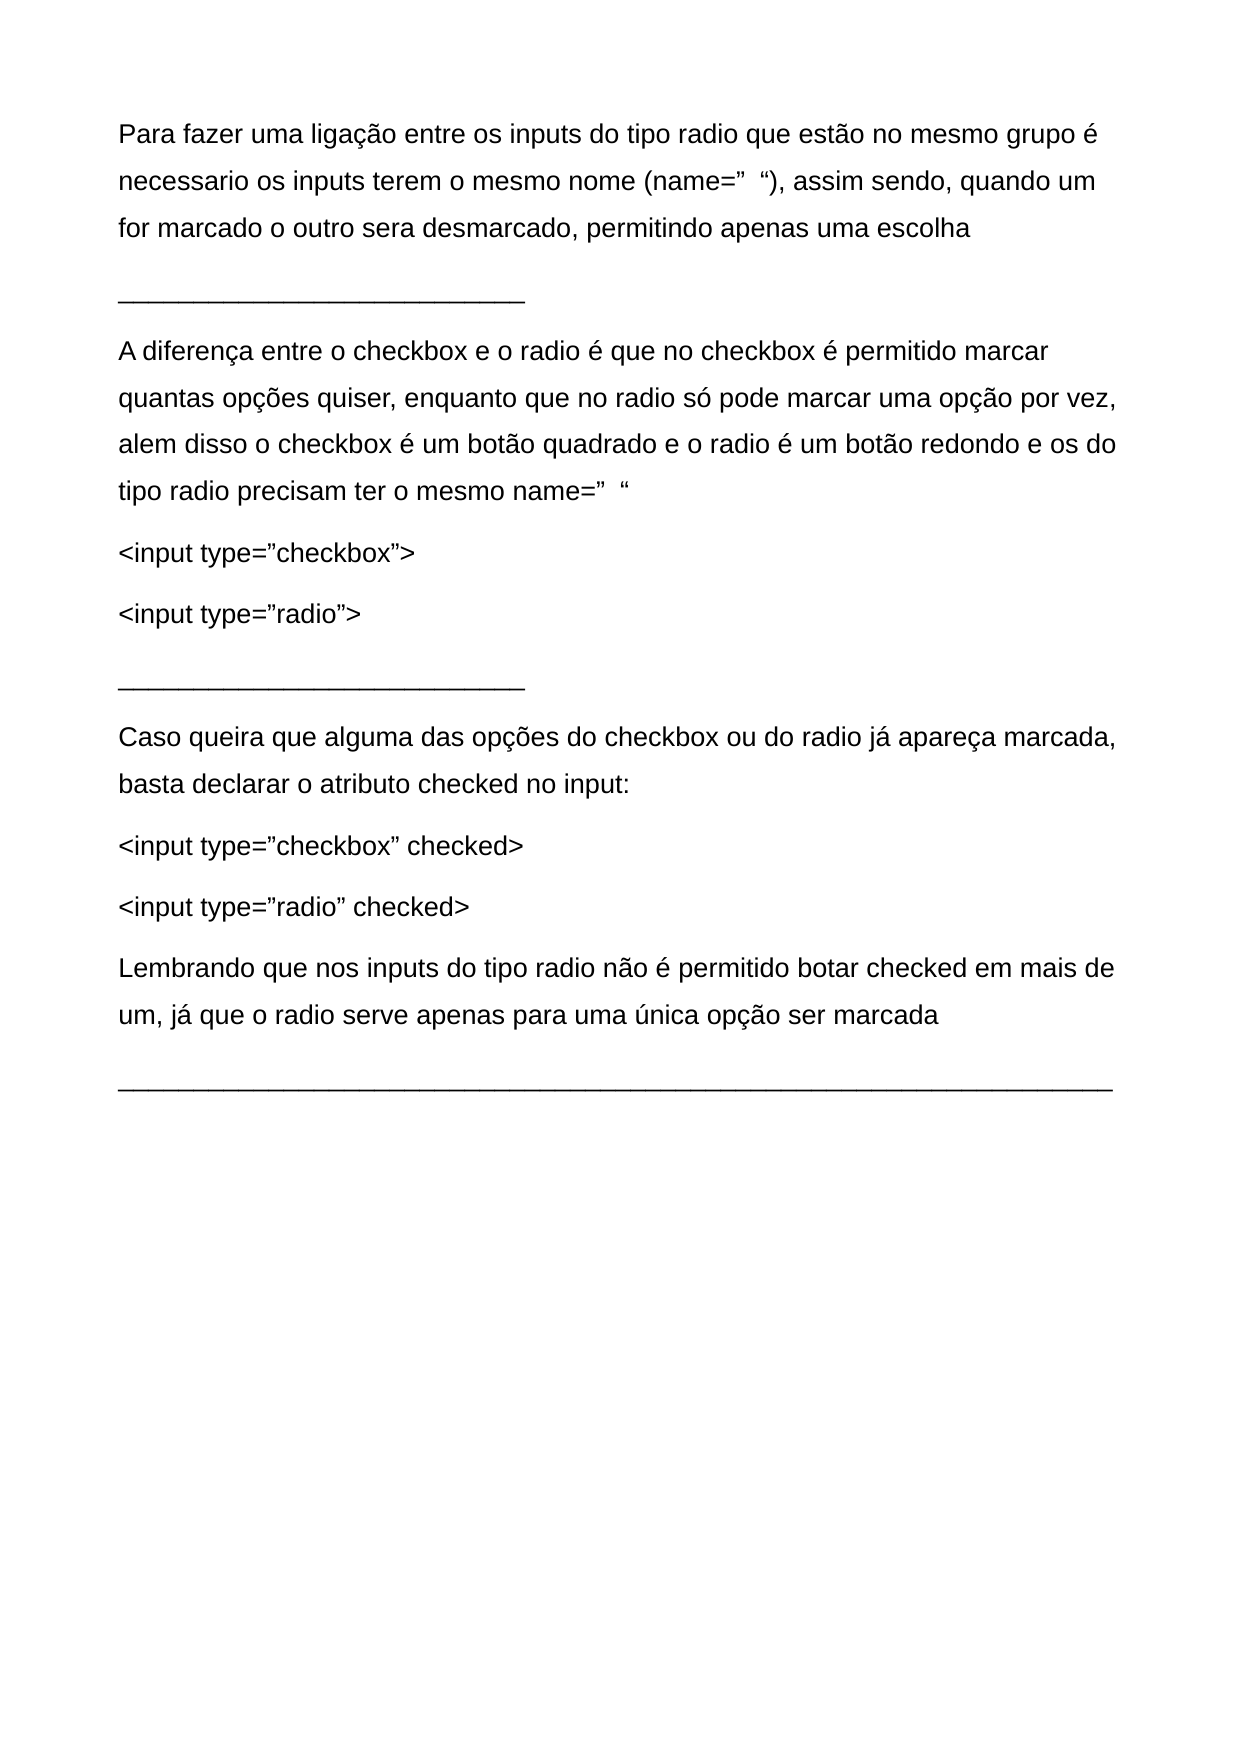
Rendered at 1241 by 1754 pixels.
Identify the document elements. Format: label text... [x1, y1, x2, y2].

text Para fazer uma ligação entre os inputs do tipo radio que estão no mesmo grupo é necessario os inputs terem o mesmo nome (name=” “), assim sendo, quando um for marcado o outro sera desmarcado, permitindo apenas uma escolha [118, 118, 1122, 243]
text Caso queira que alguma das opções do checkbox ou do radio já apareça marcada, basta declarar o atributo checked no input: [118, 721, 1122, 799]
text ___________________________ [118, 273, 1122, 304]
text Lembrando que nos inputs do tipo radio não é permitido botar checked em mais de um, já que o radio serve apenas para uma única opção ser marcada [118, 952, 1122, 1031]
text <input type=”radio” checked> [118, 891, 1122, 922]
text <input type=”radio”> [118, 598, 1122, 629]
text __________________________________________________________________ [118, 1061, 1122, 1092]
text A diferença entre o checkbox e o radio é que no checkbox é permitido marcar quantas opções quiser, enquanto que no radio só pode marcar uma opção por vez, alem disso o checkbox é um botão quadrado e o radio é um botão redondo e os do tipo radio precisam ter o mesmo name=” “ [118, 335, 1122, 507]
text <input type=”checkbox” checked> [118, 829, 1122, 861]
text ___________________________ [118, 660, 1122, 691]
text <input type=”checkbox”> [118, 537, 1122, 568]
